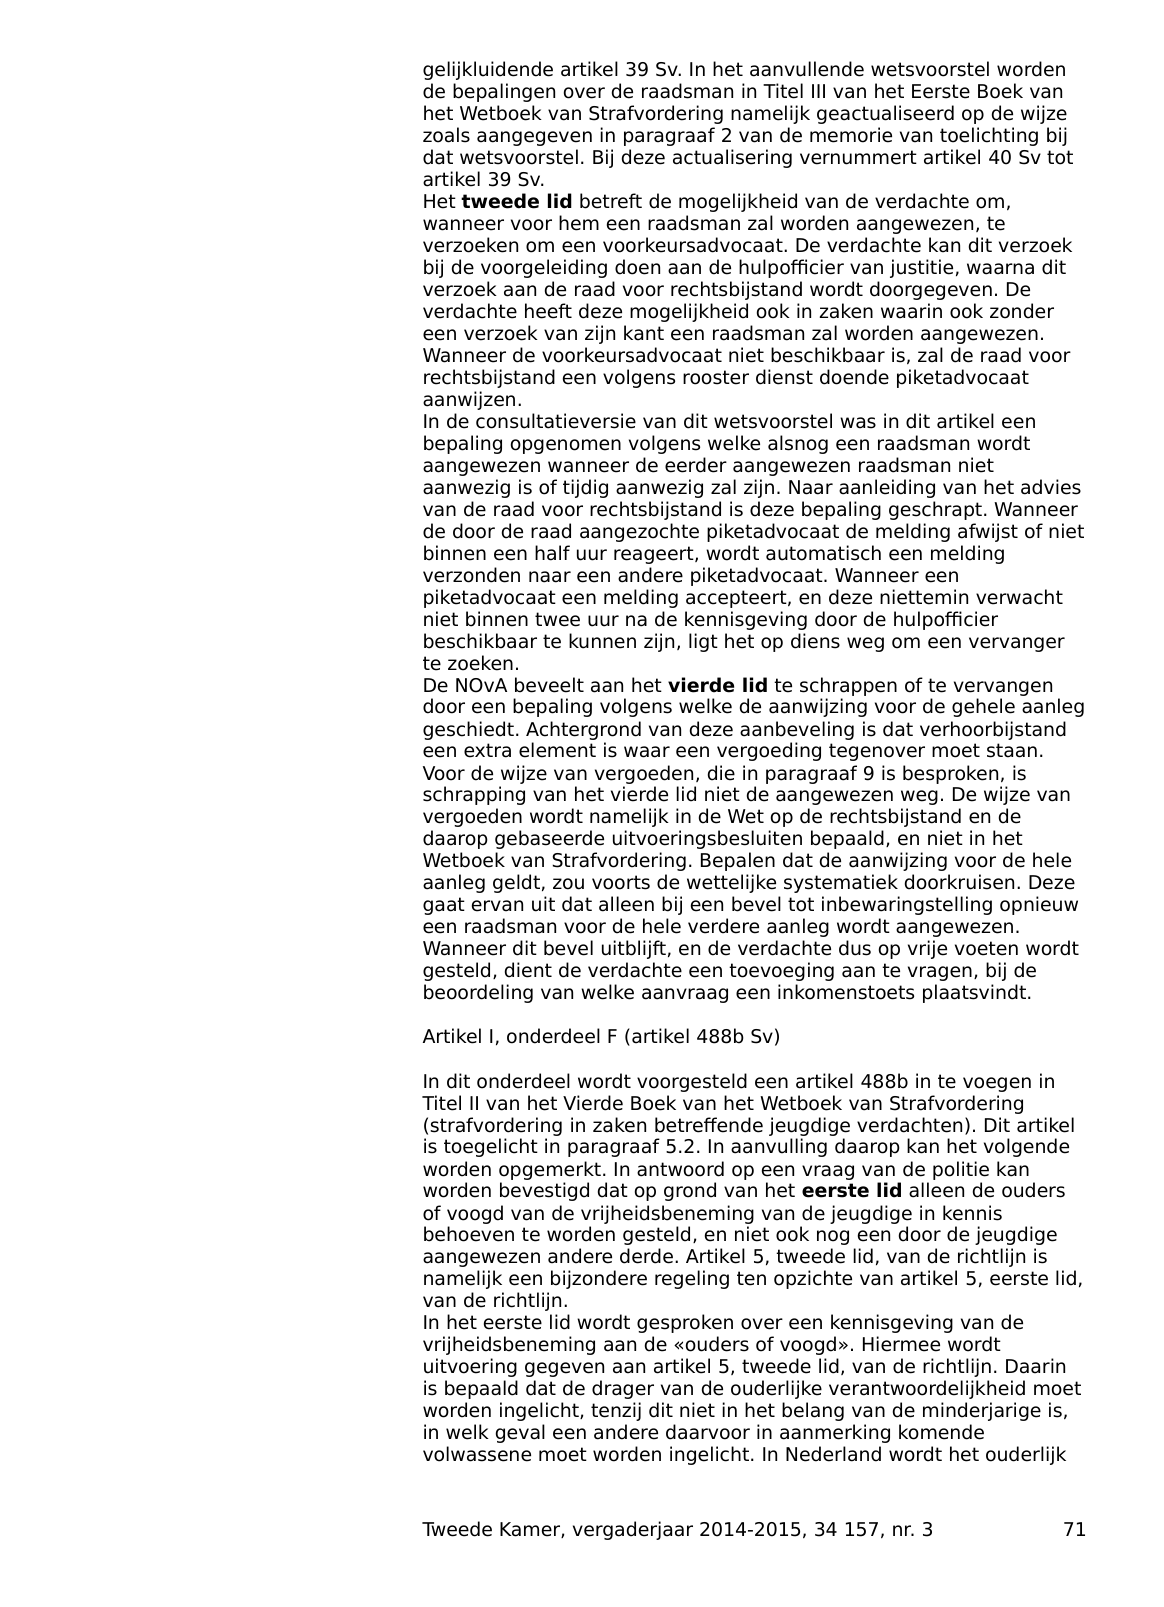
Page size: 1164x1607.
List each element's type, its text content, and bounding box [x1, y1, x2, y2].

text In dit onderdeel wordt voorgesteld een artikel 488b in te voegen in Titel II van het Vierde Boek van het Wetboek van Strafvordering (strafvordering in zaken betreffende jeugdige verdachten). Dit artikel is toegelicht in paragraaf 5.2. In aanvulling daarop kan het volgende worden opgemerkt. In antwoord op een vraag van de politie kan worden bevestigd dat op grond van het eerste lid alleen de ouders of voogd van de vrijheidsbeneming van de jeugdige in kennis behoeven te worden gesteld, en niet ook nog een door de jeugdige aangewezen andere derde. Artikel 5, tweede lid, van de richtlijn is namelijk een bijzondere regeling ten opzichte van artikel 5, eerste lid, van de richtlijn. [422, 1071, 1087, 1312]
text In het eerste lid wordt gesproken over een kennisgeving van de vrijheidsbeneming aan de «ouders of voogd». Hiermee wordt uitvoering gegeven aan artikel 5, tweede lid, van de richtlijn. Daarin is bepaald dat de drager van de ouderlijke verantwoordelijkheid moet worden ingelicht, tenzij dit niet in het belang van de minderjarige is, in welk geval een andere daarvoor in aanmerking komende volwassene moet worden ingelicht. In Nederland wordt het ouderlijk [422, 1312, 1087, 1466]
text gelijkluidende artikel 39 Sv. In het aanvullende wetsvoorstel worden de bepalingen over de raadsman in Titel III van het Eerste Boek van het Wetboek van Strafvordering namelijk geactualiseerd op de wijze zoals aangegeven in paragraaf 2 van de memorie van toelichting bij dat wetsvoorstel. Bij deze actualisering vernummert artikel 40 Sv tot artikel 39 Sv. [422, 59, 1087, 191]
text In de consultatieversie van dit wetsvoorstel was in dit artikel een bepaling opgenomen volgens welke alsnog een raadsman wordt aangewezen wanneer de eerder aangewezen raadsman niet aanwezig is of tijdig aanwezig zal zijn. Naar aanleiding van het advies van de raad voor rechtsbijstand is deze bepaling geschrapt. Wanneer de door de raad aangezochte piketadvocaat de melding afwijst of niet binnen een half uur reageert, wordt automatisch een melding verzonden naar een andere piketadvocaat. Wanneer een piketadvocaat een melding accepteert, en deze niettemin verwacht niet binnen twee uur na de kennisgeving door de hulpofficier beschikbaar te kunnen zijn, ligt het op diens weg om een vervanger te zoeken. [422, 411, 1087, 674]
subtitle Artikel I, onderdeel F (artikel 488b Sv) [422, 1026, 1087, 1048]
text Het tweede lid betreft de mogelijkheid van de verdachte om, wanneer voor hem een raadsman zal worden aangewezen, te verzoeken om een voorkeursadvocaat. De verdachte kan dit verzoek bij de voorgeleiding doen aan de hulpofficier van justitie, waarna dit verzoek aan de raad voor rechtsbijstand wordt doorgegeven. De verdachte heeft deze mogelijkheid ook in zaken waarin ook zonder een verzoek van zijn kant een raadsman zal worden aangewezen. Wanneer de voorkeursadvocaat niet beschikbaar is, zal de raad voor rechtsbijstand een volgens rooster dienst doende piketadvocaat aanwijzen. [422, 191, 1087, 411]
text De NOvA beveelt aan het vierde lid te schrappen of te vervangen door een bepaling volgens welke de aanwijzing voor de gehele aanleg geschiedt. Achtergrond van deze aanbeveling is dat verhoorbijstand een extra element is waar een vergoeding tegenover moet staan. Voor de wijze van vergoeden, die in paragraaf 9 is besproken, is schrapping van het vierde lid niet de aangewezen weg. De wijze van vergoeden wordt namelijk in de Wet op de rechtsbijstand en de daarop gebaseerde uitvoeringsbesluiten bepaald, en niet in het Wetboek van Strafvordering. Bepalen dat de aanwijzing voor de hele aanleg geldt, zou voorts de wettelijke systematiek doorkruisen. Deze gaat ervan uit dat alleen bij een bevel tot inbewaringstelling opnieuw een raadsman voor de hele verdere aanleg wordt aangewezen. Wanneer dit bevel uitblijft, en de verdachte dus op vrije voeten wordt gesteld, dient de verdachte een toevoeging aan te vragen, bij de beoordeling van welke aanvraag een inkomenstoets plaatsvindt. [422, 674, 1087, 1004]
